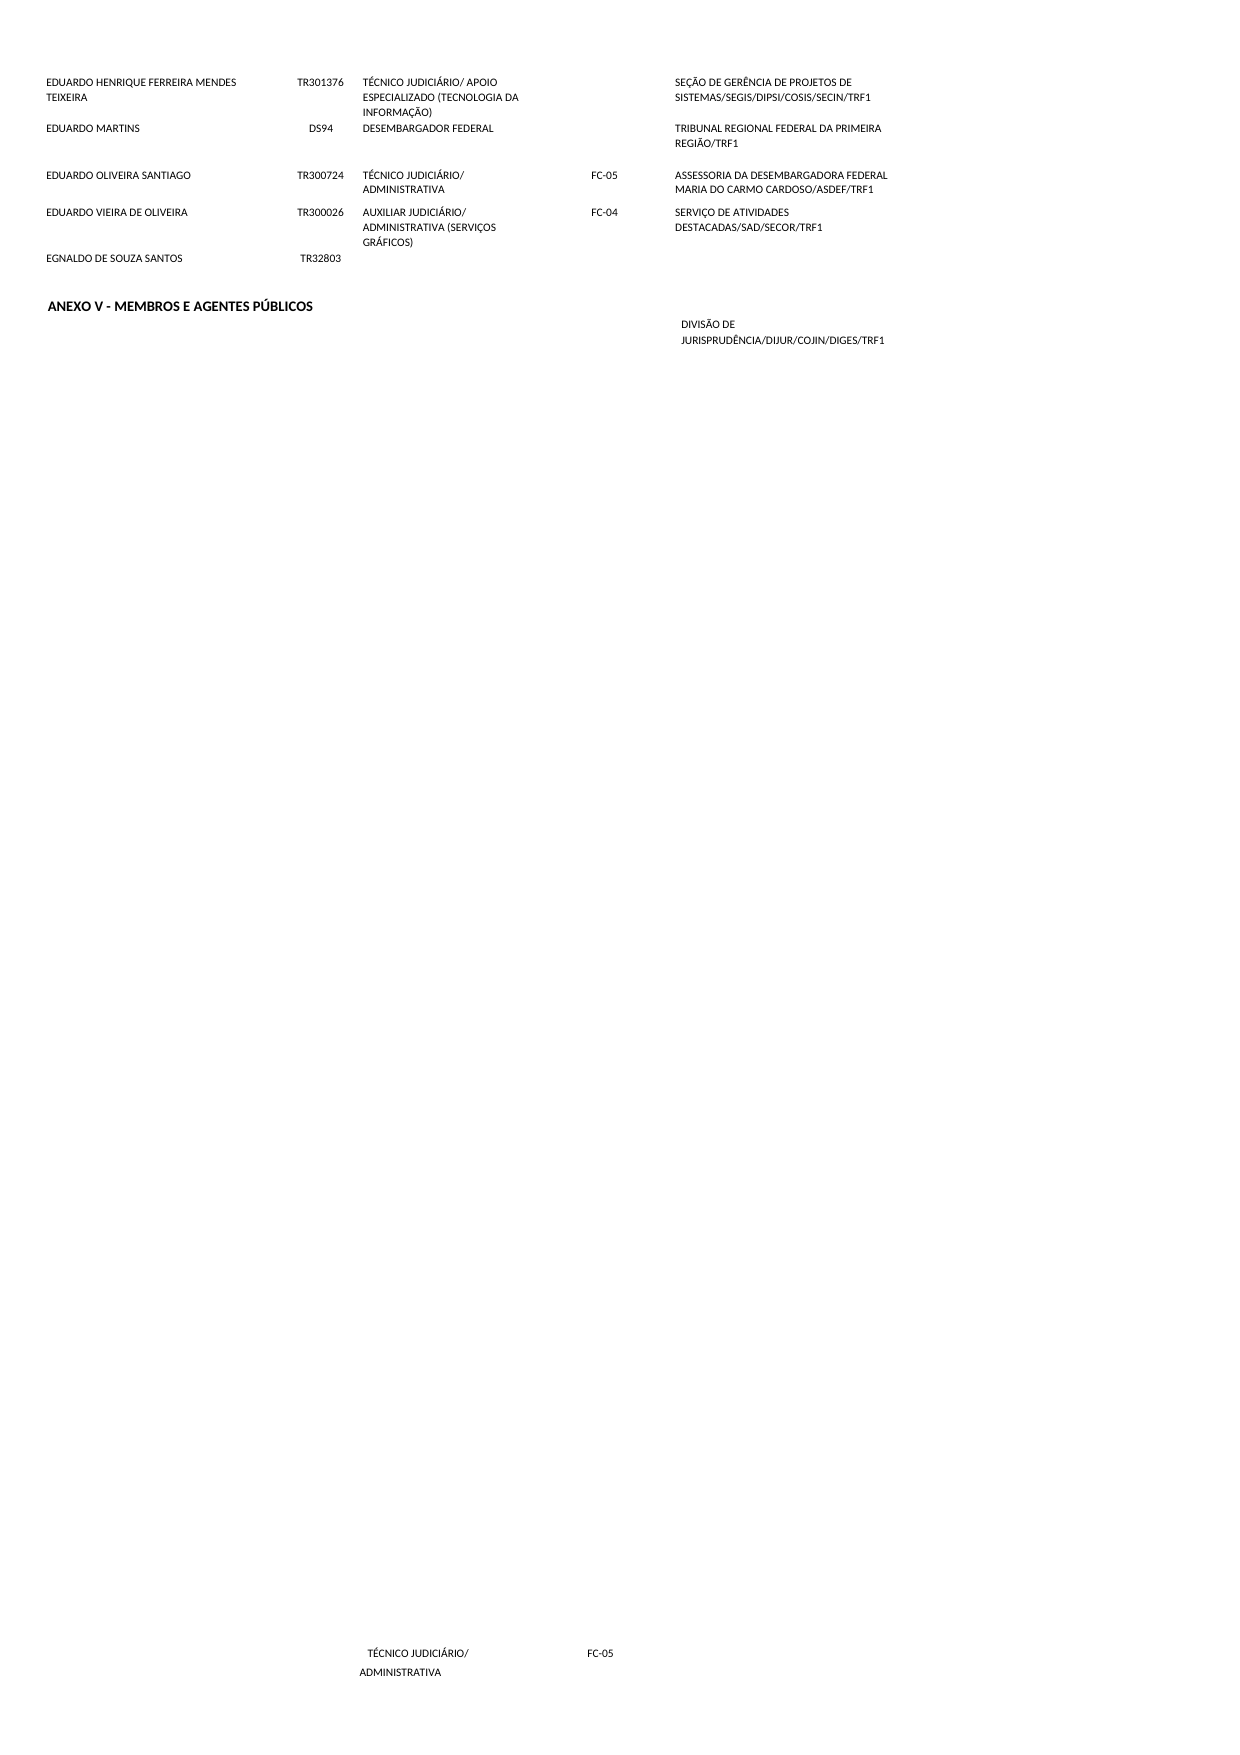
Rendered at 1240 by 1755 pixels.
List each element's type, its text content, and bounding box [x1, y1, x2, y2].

table_cell DS94 [289, 121, 363, 168]
subtitle ANEXO V - MEMBROS E AGENTES PÚBLICOS [48, 298, 1079, 316]
table_cell TÉCNICO JUDICIÁRIO/ APOIO ESPECIALIZADO (TECNOLOGIA DA INFORMAÇÃO) [363, 75, 569, 121]
table_cell EDUARDO OLIVEIRA SANTIAGO [46, 168, 289, 206]
table_cell EDUARDO MARTINS [46, 121, 289, 168]
table_cell SERVIÇO DE ATIVIDADES DESTACADAS/SAD/SECOR/TRF1 [675, 206, 929, 251]
table_cell EDUARDO VIEIRA DE OLIVEIRA [46, 206, 289, 251]
table_cell AUXILIAR JUDICIÁRIO/ ADMINISTRATIVA (SERVIÇOS GRÁFICOS) [363, 206, 569, 251]
table_cell TRIBUNAL REGIONAL FEDERAL DA PRIMEIRA REGIÃO/TRF1 [675, 121, 929, 168]
table_cell [675, 251, 929, 298]
table_cell [569, 75, 675, 121]
table_cell TR301376 [289, 75, 363, 121]
table_cell SEÇÃO DE GERÊNCIA DE PROJETOS DE SISTEMAS/SEGIS/DIPSI/COSIS/SECIN/TRF1 [675, 75, 929, 121]
table_cell DESEMBARGADOR FEDERAL [363, 121, 569, 168]
text JURISPRUDÊNCIA/DIJUR/COJIN/DIGES/TRF1 [681, 333, 912, 347]
table_cell EGNALDO DE SOUZA SANTOS [46, 251, 289, 298]
table_cell ASSESSORIA DA DESEMBARGADORA FEDERAL MARIA DO CARMO CARDOSO/ASDEF/TRF1 [675, 168, 929, 206]
table_cell TR300026 [289, 206, 363, 251]
table_cell FC-05 [569, 168, 675, 206]
text DIVISÃO DE [681, 318, 912, 332]
table_cell [363, 251, 569, 298]
table_cell EDUARDO HENRIQUE FERREIRA MENDES TEIXEIRA [46, 75, 289, 121]
table_cell FC-04 [569, 206, 675, 251]
table_cell [569, 121, 675, 168]
table_cell TR300724 [289, 168, 363, 206]
table_cell TR32803 [289, 251, 363, 298]
table_cell TÉCNICO JUDICIÁRIO/ ADMINISTRATIVA [363, 168, 569, 206]
table_cell [569, 251, 675, 298]
